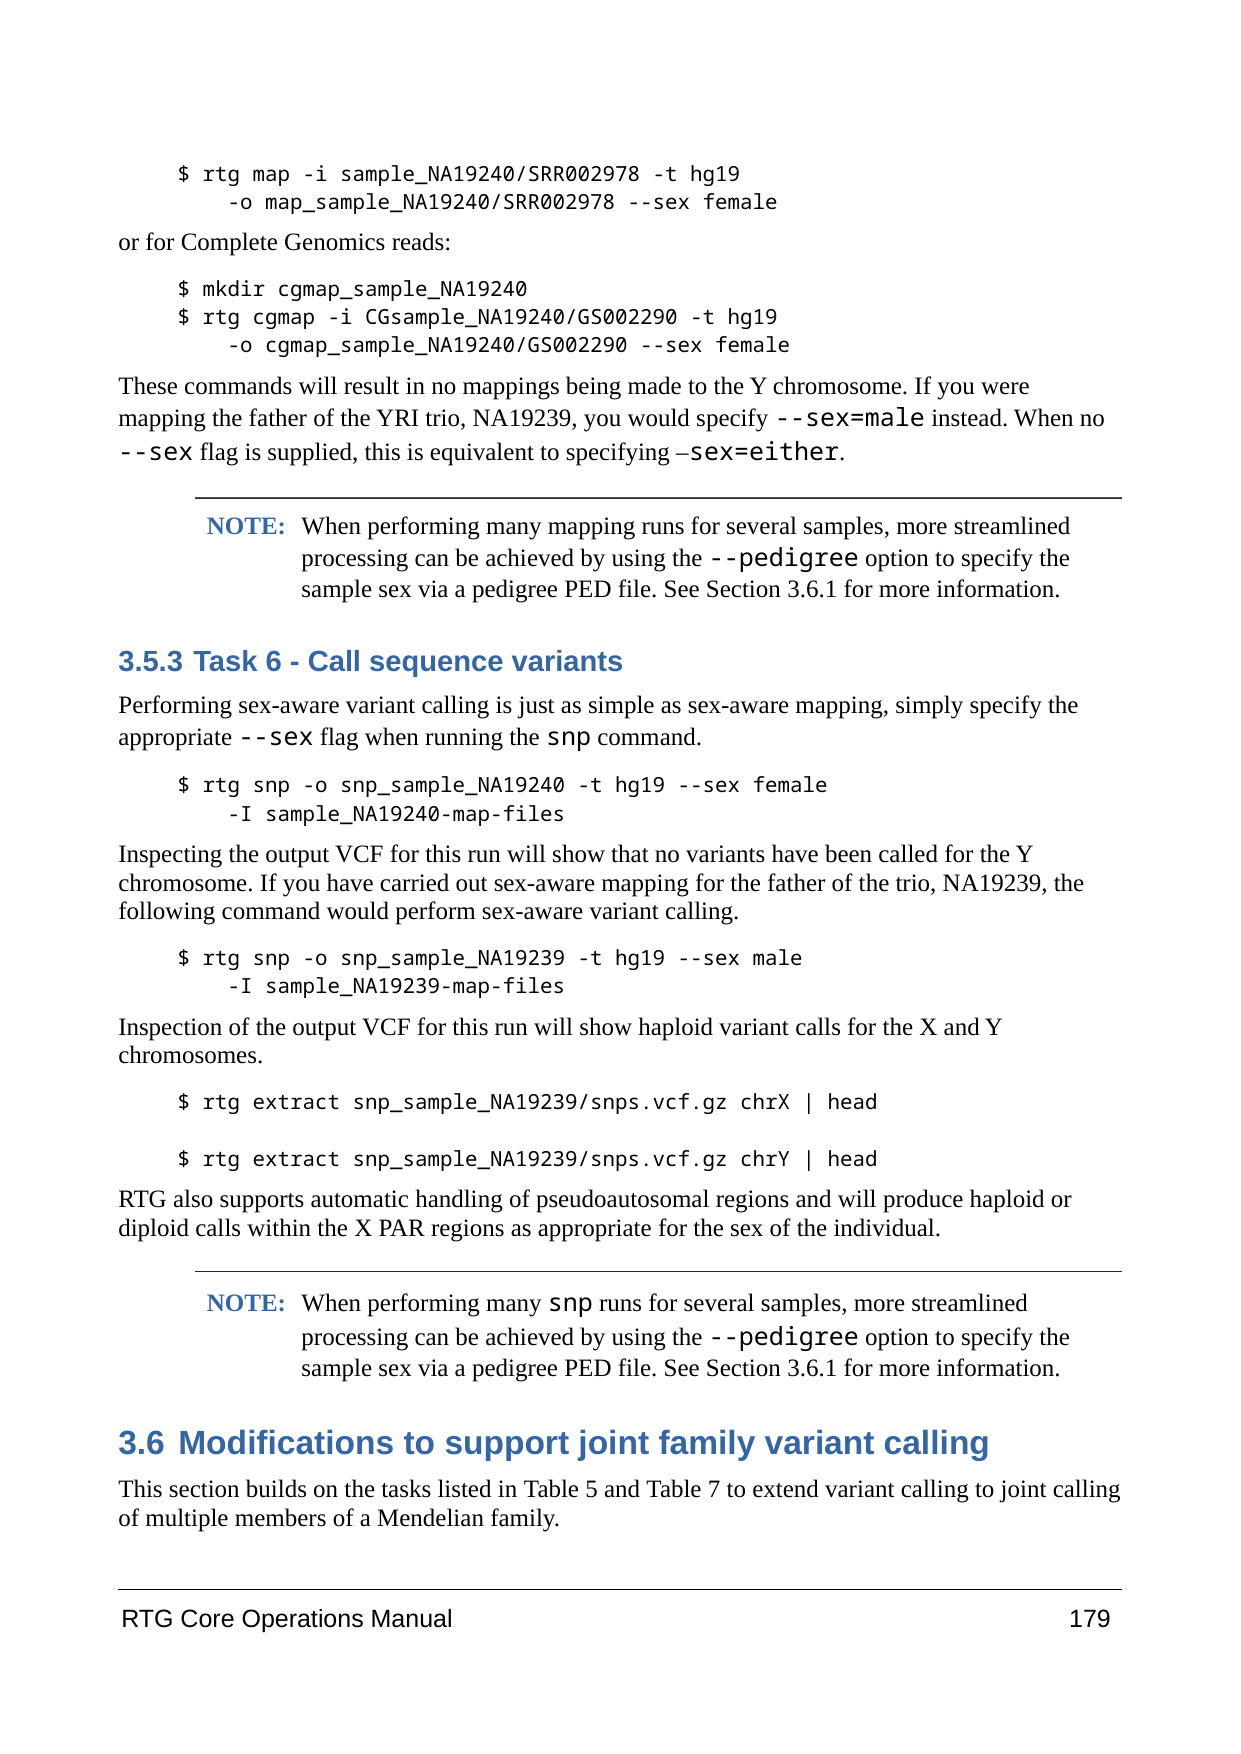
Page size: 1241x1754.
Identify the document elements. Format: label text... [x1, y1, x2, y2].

text $ rtg extract snp_sample_NA19239/snps.vcf.gz chrX | head [177, 1087, 1122, 1115]
text -I sample_NA19239-map-files [177, 971, 1122, 1000]
text Inspecting the output VCF for this run will show that no variants have been called for the Y chromosome. If you have carried out sex-aware mapping for the father of the trio, NA19239, the following command would perform sex-aware variant calling. [118, 839, 1122, 925]
text These commands will result in no mappings being made to the Y chromosome. If you were mapping the father of the YRI trio, NA19239, you would specify --sex=male instead. When no --sex flag is supplied, this is equivalent to specifying –sex=either. [118, 371, 1122, 468]
text $ rtg cgmap -i CGsample_NA19240/GS002290 -t hg19 [177, 302, 1122, 331]
text $ rtg snp -o snp_sample_NA19240 -t hg19 --sex female [177, 770, 1122, 799]
text This section builds on the tasks listed in Table 5 and Table 7 to extend variant calling to joint calling of multiple members of a Mendelian family. [118, 1474, 1122, 1531]
text NOTE: When performing many mapping runs for several samples, more streamlined processing can be achieved by using the --pedigree option to specify the sample sex via a pedigree PED file. See Section 3.6.1 for more information. [195, 500, 1122, 614]
text Performing sex-aware variant calling is just as simple as sex-aware mapping, simply specify the appropriate --sex flag when running the snp command. [118, 690, 1122, 753]
text $ rtg extract snp_sample_NA19239/snps.vcf.gz chrY | head [177, 1144, 1122, 1172]
text $ rtg map -i sample_NA19240/SRR002978 -t hg19 [177, 159, 1122, 187]
text Inspection of the output VCF for this run will show haploid variant calls for the X and Y chromosomes. [118, 1012, 1122, 1069]
text -I sample_NA19240-map-files [177, 799, 1122, 827]
subtitle Task 6 - Call sequence variants [118, 644, 1122, 677]
text $ rtg snp -o snp_sample_NA19239 -t hg19 --sex male [177, 943, 1122, 971]
text -o map_sample_NA19240/SRR002978 --sex female [177, 187, 1122, 216]
text -o cgmap_sample_NA19240/GS002290 --sex female [177, 331, 1122, 359]
text or for Complete Genomics reads: [118, 227, 1122, 256]
subtitle Modifications to support joint family variant calling [118, 1423, 1122, 1461]
text $ mkdir cgmap_sample_NA19240 [177, 274, 1122, 302]
text NOTE: When performing many snp runs for several samples, more streamlined processing can be achieved by using the --pedigree option to specify the sample sex via a pedigree PED file. See Section 3.6.1 for more information. [195, 1273, 1122, 1393]
text RTG also supports automatic handling of pseudoautosomal regions and will produce haploid or diploid calls within the X PAR regions as appropriate for the sex of the individual. [118, 1184, 1122, 1241]
